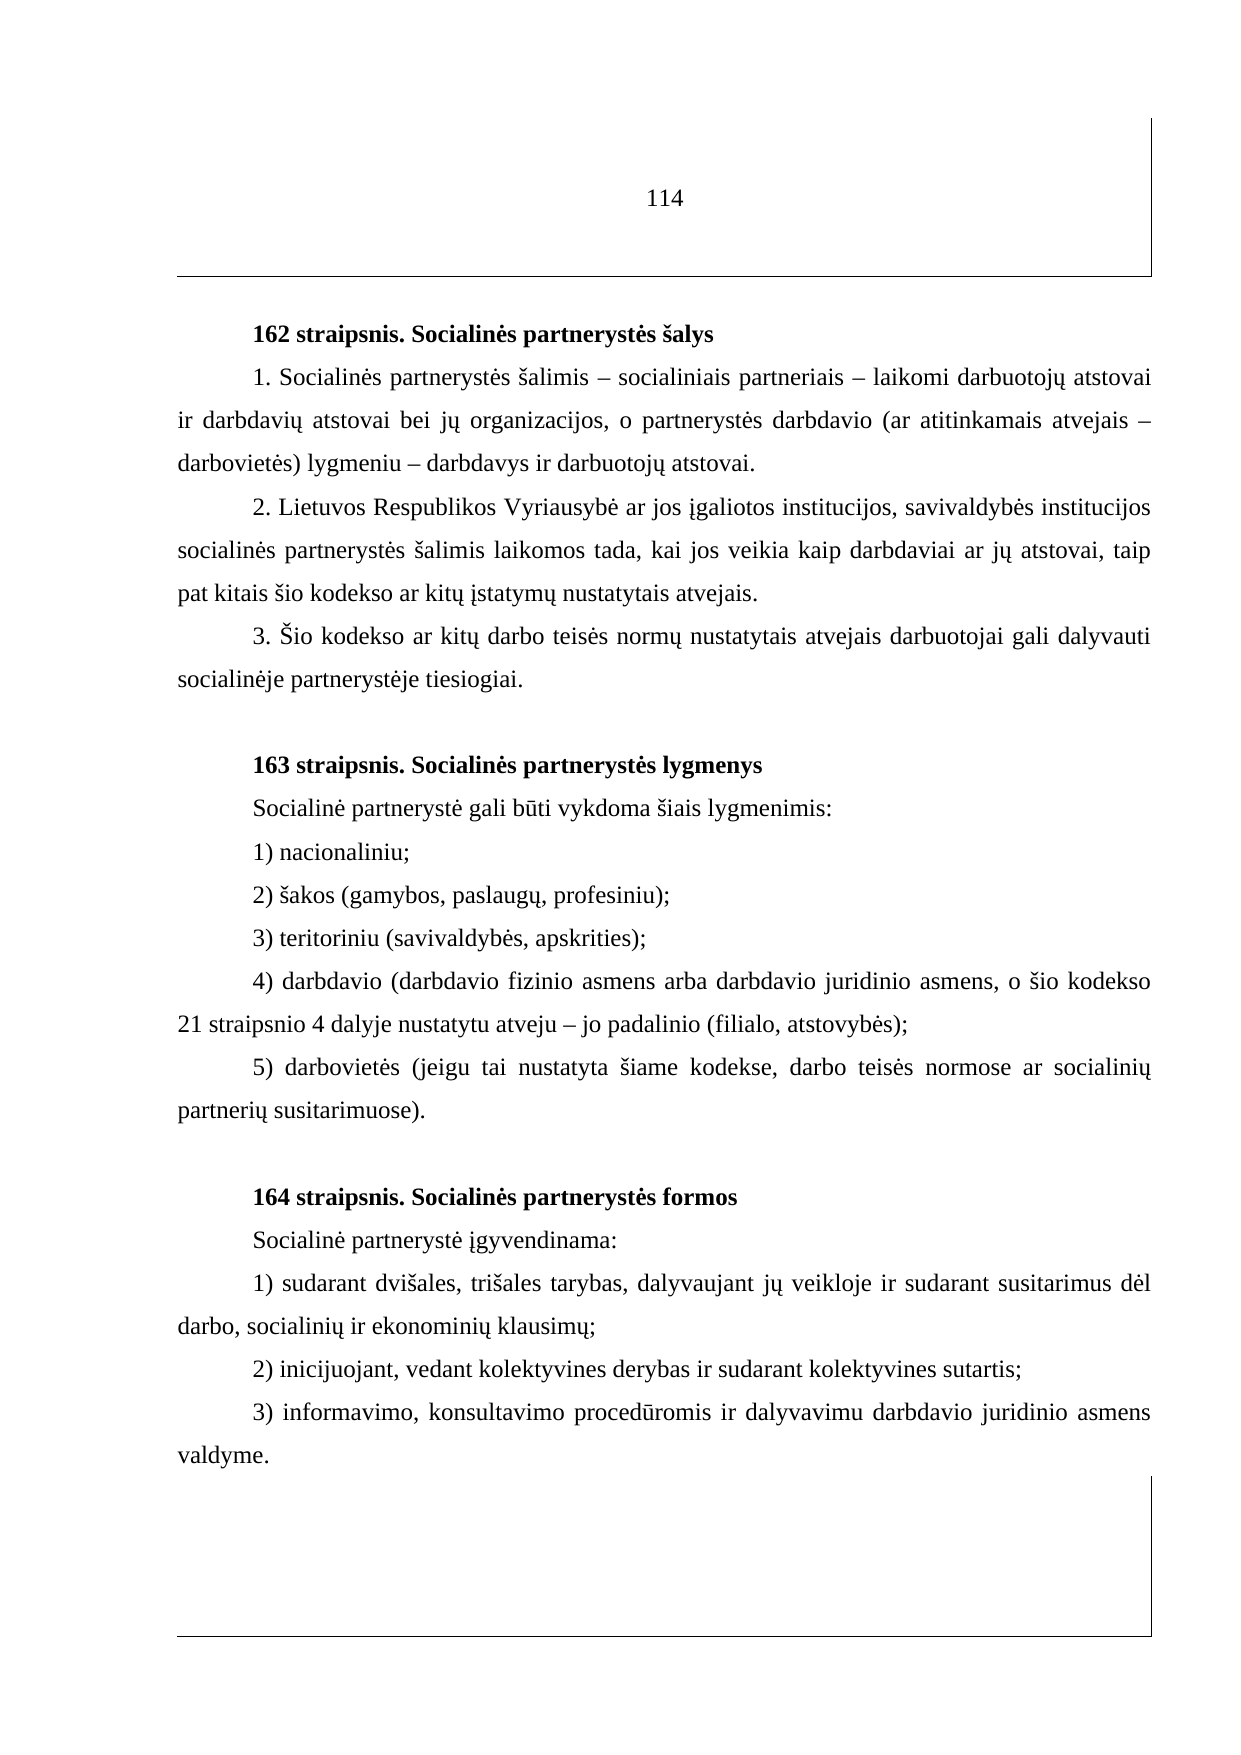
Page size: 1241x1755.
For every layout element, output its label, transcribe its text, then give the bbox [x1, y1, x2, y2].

subtitle 163 straipsnis. Socialinės partnerystės lygmenys [177, 750, 1152, 779]
text 2) inicijuojant, vedant kolektyvines derybas ir sudarant kolektyvines sutartis; [177, 1354, 1152, 1383]
text Socialinė partnerystė įgyvendinama: [177, 1225, 1152, 1253]
text 3. Šio kodekso ar kitų darbo teisės normų nustatytais atvejais darbuotojai gali dalyvauti socialinėje partnerystėje tiesiogiai. [177, 621, 1152, 693]
text 4) darbdavio (darbdavio fizinio asmens arba darbdavio juridinio asmens, o šio kodekso 21 straipsnio 4 dalyje nustatytu atveju – jo padalinio (filialo, atstovybės); [177, 966, 1152, 1038]
text 1) nacionaliniu; [177, 837, 1152, 865]
text 5) darbovietės (jeigu tai nustatyta šiame kodekse, darbo teisės normose ar socialinių partnerių susitarimuose). [177, 1052, 1152, 1124]
text 1) sudarant dvišales, trišales tarybas, dalyvaujant jų veikloje ir sudarant susitarimus dėl darbo, socialinių ir ekonominių klausimų; [177, 1268, 1152, 1340]
text 3) informavimo, konsultavimo procedūromis ir dalyvavimu darbdavio juridinio asmens valdyme. [177, 1397, 1152, 1469]
text 3) teritoriniu (savivaldybės, apskrities); [177, 923, 1152, 952]
text 1. Socialinės partnerystės šalimis – socialiniais partneriais – laikomi darbuotojų atstovai ir darbdavių atstovai bei jų organizacijos, o partnerystės darbdavio (ar atitinkamais atvejais – darbovietės) lygmeniu – darbdavys ir darbuotojų atstovai. [177, 362, 1152, 477]
text 2) šakos (gamybos, paslaugų, profesiniu); [177, 880, 1152, 908]
text 164 straipsnis. Socialinės partnerystės formos [177, 1182, 1152, 1210]
text Socialinė partnerystė gali būti vykdoma šiais lygmenimis: [177, 793, 1152, 822]
subtitle 162 straipsnis. Socialinės partnerystės šalys [177, 319, 1152, 348]
text 2. Lietuvos Respublikos Vyriausybė ar jos įgaliotos institucijos, savivaldybės institucijos socialinės partnerystės šalimis laikomos tada, kai jos veikia kaip darbdaviai ar jų atstovai, taip pat kitais šio kodekso ar kitų įstatymų nustatytais atvejais. [177, 492, 1152, 607]
